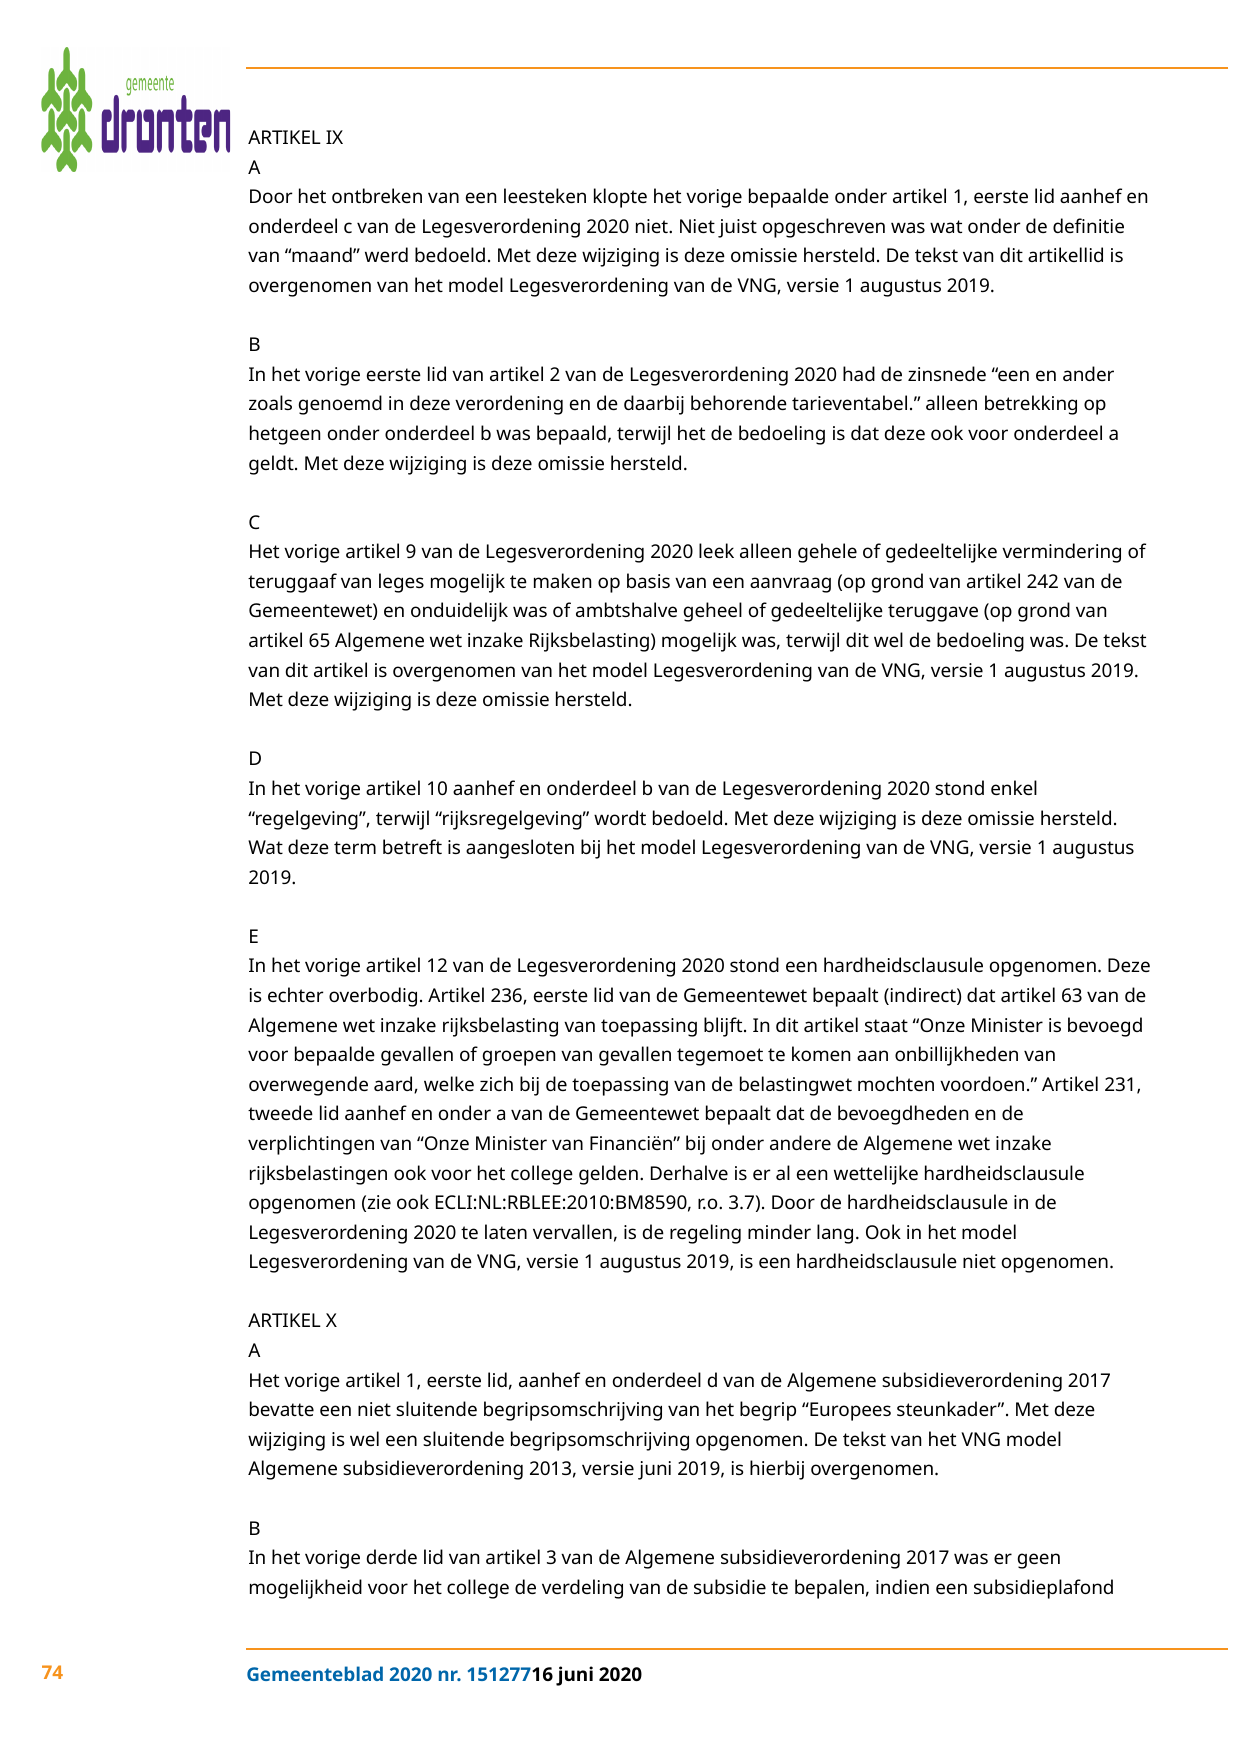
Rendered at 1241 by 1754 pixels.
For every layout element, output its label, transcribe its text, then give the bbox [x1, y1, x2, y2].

text Door het ontbreken van een leesteken klopte het vorige bepaalde onder artikel 1, eerste lid aanhef en onderdeel c van de Legesverordening 2020 niet. Niet juist opgeschreven was wat onder de definitie van “maand” werd bedoeld. Met deze wijziging is deze omissie hersteld. De tekst van dit artikellid is overgenomen van het model Legesverordening van de VNG, versie 1 augustus 2019. [248, 183, 1152, 298]
text Het vorige artikel 9 van de Legesverordening 2020 leek alleen gehele of gedeeltelijke vermindering of teruggaaf van leges mogelijk te maken op basis van een aanvraag (op grond van artikel 242 van de Gemeentewet) en onduidelijk was of ambtshalve geheel of gedeeltelijke teruggave (op grond van artikel 65 Algemene wet inzake Rijksbelasting) mogelijk was, terwijl dit wel de bedoeling was. De tekst van dit artikel is overgenomen van het model Legesverordening van de VNG, versie 1 augustus 2019. Met deze wijziging is deze omissie hersteld. [248, 538, 1152, 712]
text In het vorige derde lid van artikel 3 van de Algemene subsidieverordening 2017 was er geen mogelijkheid voor het college de verdeling van de subsidie te bepalen, indien een subsidieplafond [248, 1544, 1152, 1600]
text C [248, 509, 1152, 535]
text In het vorige artikel 12 van de Legesverordening 2020 stond een hardheidsclausule opgenomen. Deze is echter overbodig. Artikel 236, eerste lid van de Gemeentewet bepaalt (indirect) dat artikel 63 van de Algemene wet inzake rijksbelasting van toepassing blijft. In dit artikel staat “Onze Minister is bevoegd voor bepaalde gevallen of groepen van gevallen tegemoet te komen aan onbillijkheden van overwegende aard, welke zich bij de toepassing van de belastingwet mochten voordoen.” Artikel 231, tweede lid aanhef en onder a van de Gemeentewet bepaalt dat de bevoegdheden en de verplichtingen van “Onze Minister van Financiën” bij onder andere de Algemene wet inzake rijksbelastingen ook voor het college gelden. Derhalve is er al een wettelijke hardheidsclausule opgenomen (zie ook ECLI:NL:RBLEE:2010:BM8590, r.o. 3.7). Door de hardheidsclausule in de Legesverordening 2020 te laten vervallen, is de regeling minder lang. Ook in het model Legesverordening van de VNG, versie 1 augustus 2019, is een hardheidsclausule niet opgenomen. [248, 953, 1152, 1274]
text D [248, 746, 1152, 771]
text ARTIKEL X [248, 1308, 1152, 1333]
text ARTIKEL IX [248, 124, 1152, 150]
text B [248, 1515, 1152, 1541]
text A [248, 1337, 1152, 1363]
picture [41, 47, 231, 172]
text E [248, 923, 1152, 949]
text A [248, 154, 1152, 180]
text In het vorige eerste lid van artikel 2 van de Legesverordening 2020 had de zinsnede “een en ander zoals genoemd in deze verordening en de daarbij behorende tarieventabel.” alleen betrekking op hetgeen onder onderdeel b was bepaald, terwijl het de bedoeling is dat deze ook voor onderdeel a geldt. Met deze wijziging is deze omissie hersteld. [248, 361, 1152, 476]
text B [248, 331, 1152, 357]
text Het vorige artikel 1, eerste lid, aanhef en onderdeel d van de Algemene subsidieverordening 2017 bevatte een niet sluitende begripsomschrijving van het begrip “Europees steunkader”. Met deze wijziging is wel een sluitende begripsomschrijving opgenomen. De tekst van het VNG model Algemene subsidieverordening 2013, versie juni 2019, is hierbij overgenomen. [248, 1367, 1152, 1481]
text In het vorige artikel 10 aanhef en onderdeel b van de Legesverordening 2020 stond enkel “regelgeving”, terwijl “rijksregelgeving” wordt bedoeld. Met deze wijziging is deze omissie hersteld. Wat deze term betreft is aangesloten bij het model Legesverordening van de VNG, versie 1 augustus 2019. [248, 775, 1152, 890]
